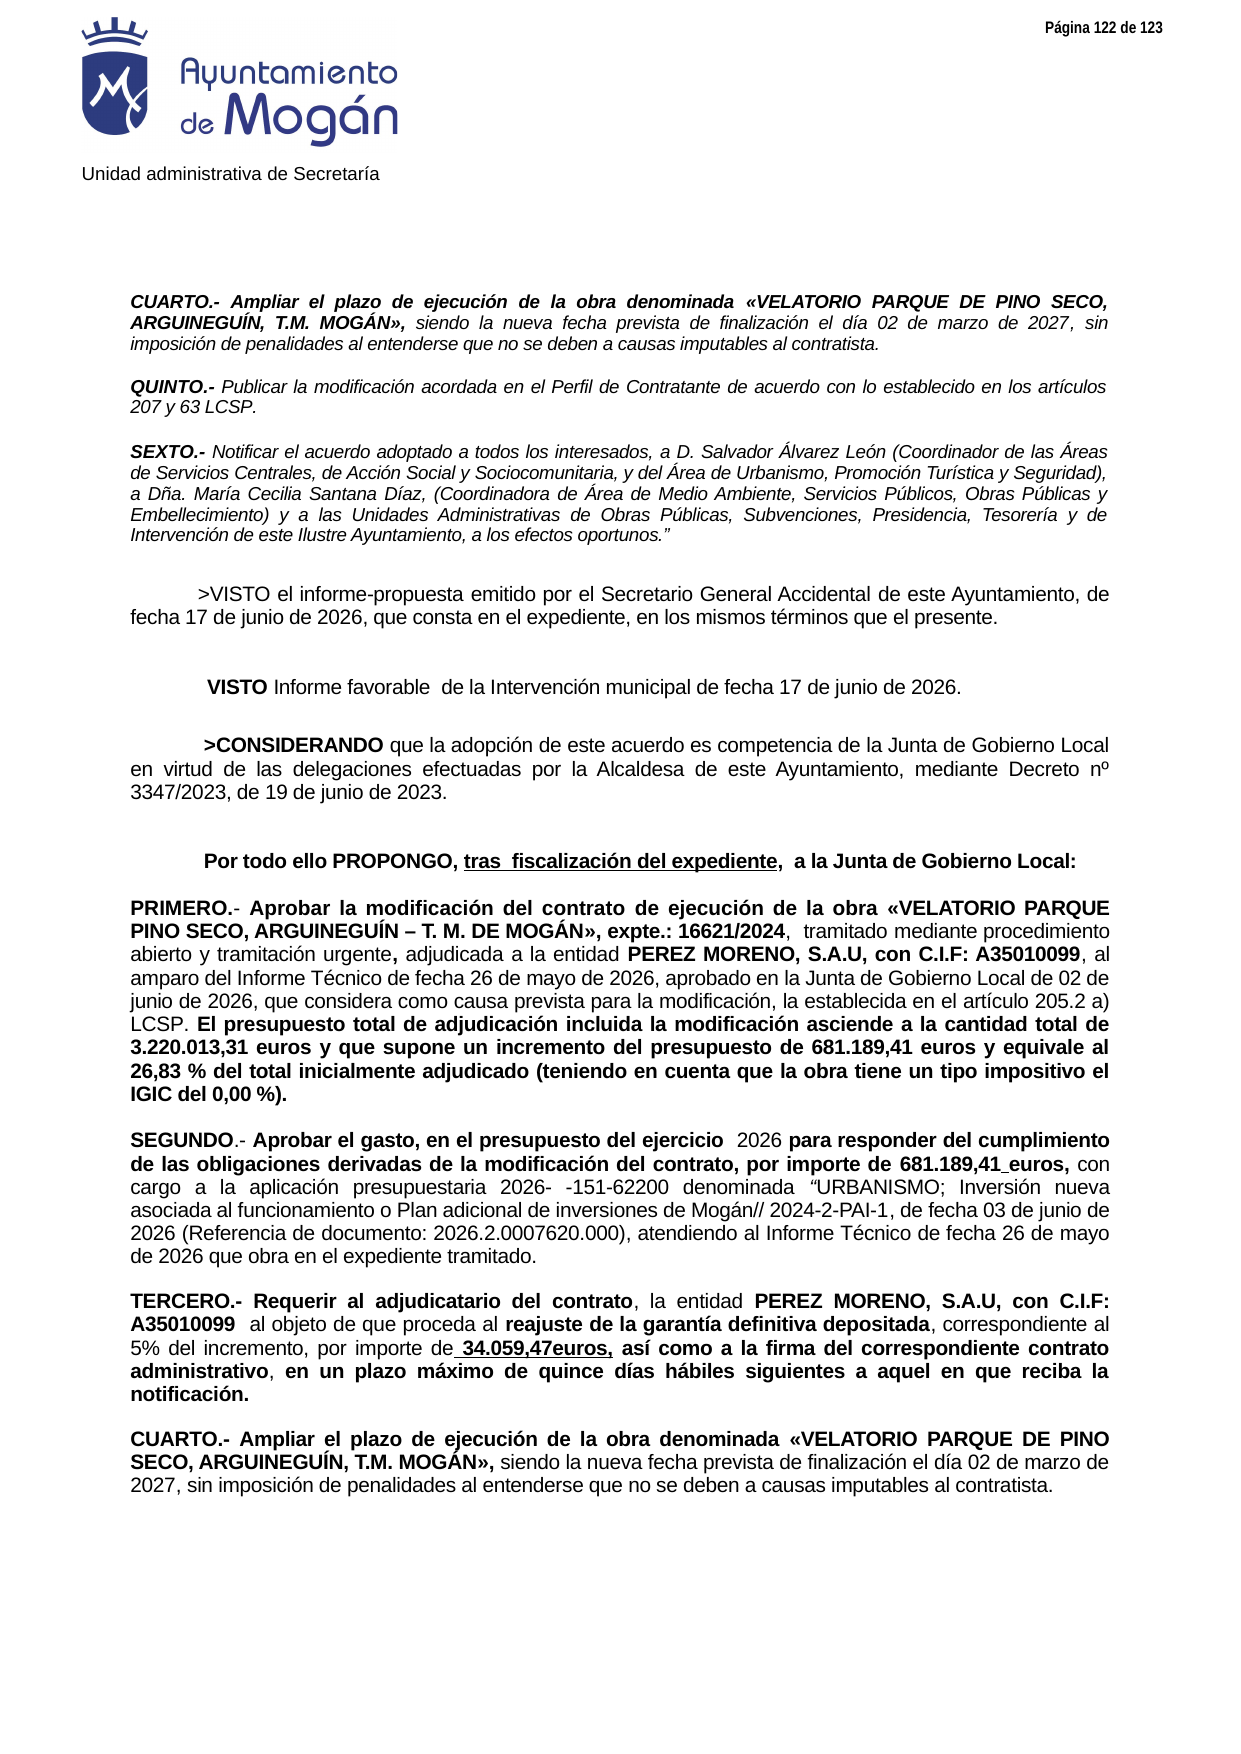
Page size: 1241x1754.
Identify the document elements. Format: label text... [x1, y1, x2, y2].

text VISTO Informe favorable de la Intervención municipal de fecha 17 de junio de 2026. [130, 676, 1110, 699]
text PRIMERO.- Aprobar la modificación del contrato de ejecución de la obra «VELATORIO PARQUE PINO SECO, ARGUINEGUÍN – T. M. DE MOGÁN», expte.: 16621/2024, tramitado mediante procedimiento abierto y tramitación urgente, adjudicada a la entidad PEREZ MORENO, S.A.U, con C.I.F: A35010099, al amparo del Informe Técnico de fecha 26 de mayo de 2026, aprobado en la Junta de Gobierno Local de 02 de junio de 2026, que considera como causa prevista para la modificación, la establecida en el artículo 205.2 a) LCSP. El presupuesto total de adjudicación incluida la modificación asciende a la cantidad total de 3.220.013,31 euros y que supone un incremento del presupuesto de 681.189,41 euros y equivale al 26,83 % del total inicialmente adjudicado (teniendo en cuenta que la obra tiene un tipo impositivo el IGIC del 0,00 %). [130, 897, 1110, 1106]
picture [81, 17, 398, 153]
text SEXTO.- Notificar el acuerdo adoptado a todos los interesados, a D. Salvador Álvarez León (Coordinador de las Áreas de Servicios Centrales, de Acción Social y Sociocomunitaria, y del Área de Urbanismo, Promoción Turística y Seguridad), a Dña. María Cecilia Santana Díaz, (Coordinadora de Área de Medio Ambiente, Servicios Públicos, Obras Públicas y Embellecimiento) y a las Unidades Administrativas de Obras Públicas, Subvenciones, Presidencia, Tesorería y de Intervención de este Ilustre Ayuntamiento, a los efectos oportunos.” [130, 441, 1110, 546]
text TERCERO.- Requerir al adjudicatario del contrato, la entidad PEREZ MORENO, S.A.U, con C.I.F: A35010099 al objeto de que proceda al reajuste de la garantía definitiva depositada, correspondiente al 5% del incremento, por importe de 34.059,47euros, así como a la firma del correspondiente contrato administrativo, en un plazo máximo de quince días hábiles siguientes a aquel en que reciba la notificación. [130, 1290, 1110, 1406]
text CUARTO.- Ampliar el plazo de ejecución de la obra denominada «VELATORIO PARQUE DE PINO SECO, ARGUINEGUÍN, T.M. MOGÁN», siendo la nueva fecha prevista de finalización el día 02 de marzo de 2027, sin imposición de penalidades al entenderse que no se deben a causas imputables al contratista. [130, 1427, 1110, 1497]
text Por todo ello PROPONGO, tras fiscalización del expediente, a la Junta de Gobierno Local: [130, 850, 1110, 873]
text SEGUNDO.- Aprobar el gasto, en el presupuesto del ejercicio 2026 para responder del cumplimiento de las obligaciones derivadas de la modificación del contrato, por importe de 681.189,41 euros, con cargo a la aplicación presupuestaria 2026- -151-62200 denominada “URBANISMO; Inversión nueva asociada al funcionamiento o Plan adicional de inversiones de Mogán// 2024-2-PAI-1, de fecha 03 de junio de 2026 (Referencia de documento: 2026.2.0007620.000), atendiendo al Informe Técnico de fecha 26 de mayo de 2026 que obra en el expediente tramitado. [130, 1129, 1110, 1268]
text >CONSIDERANDO que la adopción de este acuerdo es competencia de la Junta de Gobierno Local en virtud de las delegaciones efectuadas por la Alcaldesa de este Ayuntamiento, mediante Decreto nº 3347/2023, de 19 de junio de 2023. [130, 734, 1110, 803]
text >VISTO el informe-propuesta emitido por el Secretario General Accidental de este Ayuntamiento, de fecha 17 de junio de 2026, que consta en el expediente, en los mismos términos que el presente. [130, 582, 1110, 629]
text QUINTO.- Publicar la modificación acordada en el Perfil de Contratante de acuerdo con lo establecido en los artículos 207 y 63 LCSP. [130, 376, 1110, 418]
text CUARTO.- Ampliar el plazo de ejecución de la obra denominada «VELATORIO PARQUE DE PINO SECO, ARGUINEGUÍN, T.M. MOGÁN», siendo la nueva fecha prevista de finalización el día 02 de marzo de 2027, sin imposición de penalidades al entenderse que no se deben a causas imputables al contratista. [130, 292, 1110, 354]
